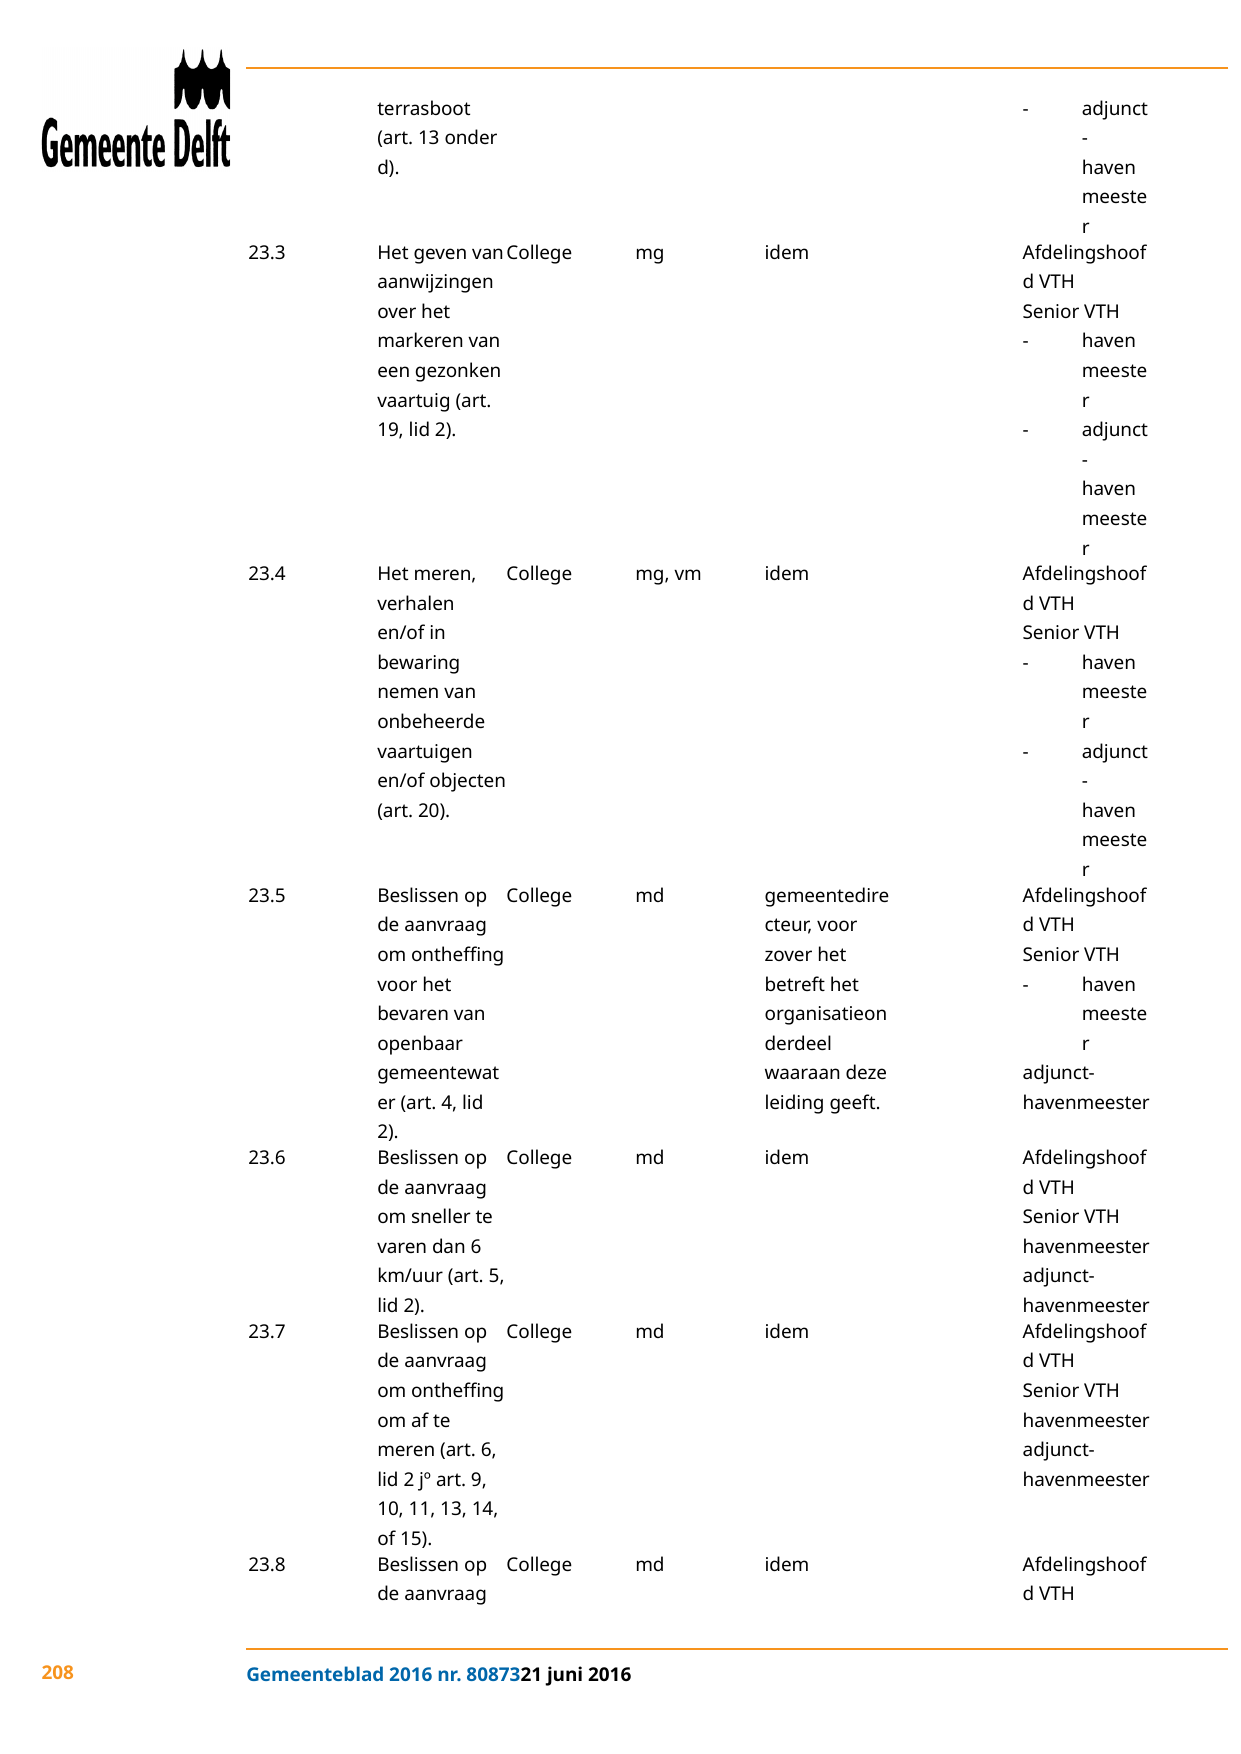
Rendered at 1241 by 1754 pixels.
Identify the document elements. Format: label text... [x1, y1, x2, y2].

table_cell md [635, 1318, 764, 1551]
table_cell College [506, 1551, 635, 1606]
table_cell [894, 560, 1022, 882]
table_cell idem [764, 239, 893, 560]
table_cell College [506, 560, 635, 882]
table_cell gemeentedirecteur, voor zover het betreft het organisatieonderdeel waaraan deze leiding geeft. [764, 882, 893, 1144]
table_cell Beslissen op de aanvraag om ontheffing voor het bevaren van openbaar gemeentewater (art. 4, lid 2). [377, 882, 506, 1144]
table_cell Beslissen op de aanvraag om ontheffing om af te meren (art. 6, lid 2 jº art. 9, 10, 11, 13, 14, of 15). [377, 1318, 506, 1551]
table_cell 23.5 [248, 882, 377, 1144]
table_cell [894, 1551, 1022, 1606]
table_cell Afdelingshoofd VTH Senior VTH havenmeester adjunct-havenmeester [1023, 1318, 1152, 1551]
table_cell [248, 95, 377, 239]
table_cell [894, 1144, 1022, 1318]
table_cell md [635, 1551, 764, 1606]
table_cell 23.7 [248, 1318, 377, 1551]
table_cell Het meren, verhalen en/of in bewaring nemen van onbeheerde vaartuigen en/of objecten (art. 20). [377, 560, 506, 882]
table_cell [506, 95, 635, 239]
table_cell 23.8 [248, 1551, 377, 1606]
table_cell idem [764, 1551, 893, 1606]
table_cell idem [764, 1144, 893, 1318]
table_cell Afdelingshoofd VTH Senior VTH havenmeester adjunct-havenmeester [1023, 882, 1152, 1144]
table_cell idem [764, 560, 893, 882]
table_cell Beslissen op de aanvraag om sneller te varen dan 6 km/uur (art. 5, lid 2). [377, 1144, 506, 1318]
table_cell mg [635, 239, 764, 560]
table_cell [894, 239, 1022, 560]
table_cell terrasboot (art. 13 onder d). [377, 95, 506, 239]
table_cell College [506, 1318, 635, 1551]
table_cell 23.4 [248, 560, 377, 882]
picture [41, 47, 231, 172]
table_cell idem [764, 1318, 893, 1551]
table_cell Afdelingshoofd VTH Senior VTH havenmeester adjunct-havenmeester [1023, 1144, 1152, 1318]
table_cell adjunct-havenmeester [1023, 95, 1152, 239]
table_cell 23.3 [248, 239, 377, 560]
table_cell Afdelingshoofd VTH Senior VTH havenmeester adjunct-havenmeester [1023, 560, 1152, 882]
table_cell 23.6 [248, 1144, 377, 1318]
table_cell md [635, 1144, 764, 1318]
table_cell mg, vm [635, 560, 764, 882]
table_cell Het geven van aanwijzingen over het markeren van een gezonken vaartuig (art. 19, lid 2). [377, 239, 506, 560]
table_cell College [506, 1144, 635, 1318]
table_cell [635, 95, 764, 239]
table_cell [894, 95, 1022, 239]
table_cell College [506, 239, 635, 560]
table_cell [764, 95, 893, 239]
table_cell [894, 882, 1022, 1144]
table_cell Afdelingshoofd VTH Senior VTH havenmeester adjunct-havenmeester [1023, 239, 1152, 560]
table_cell Beslissen op de aanvraag [377, 1551, 506, 1606]
table_cell md [635, 882, 764, 1144]
table_cell Afdelingshoofd VTH [1023, 1551, 1152, 1606]
table_cell College [506, 882, 635, 1144]
table_cell [894, 1318, 1022, 1551]
